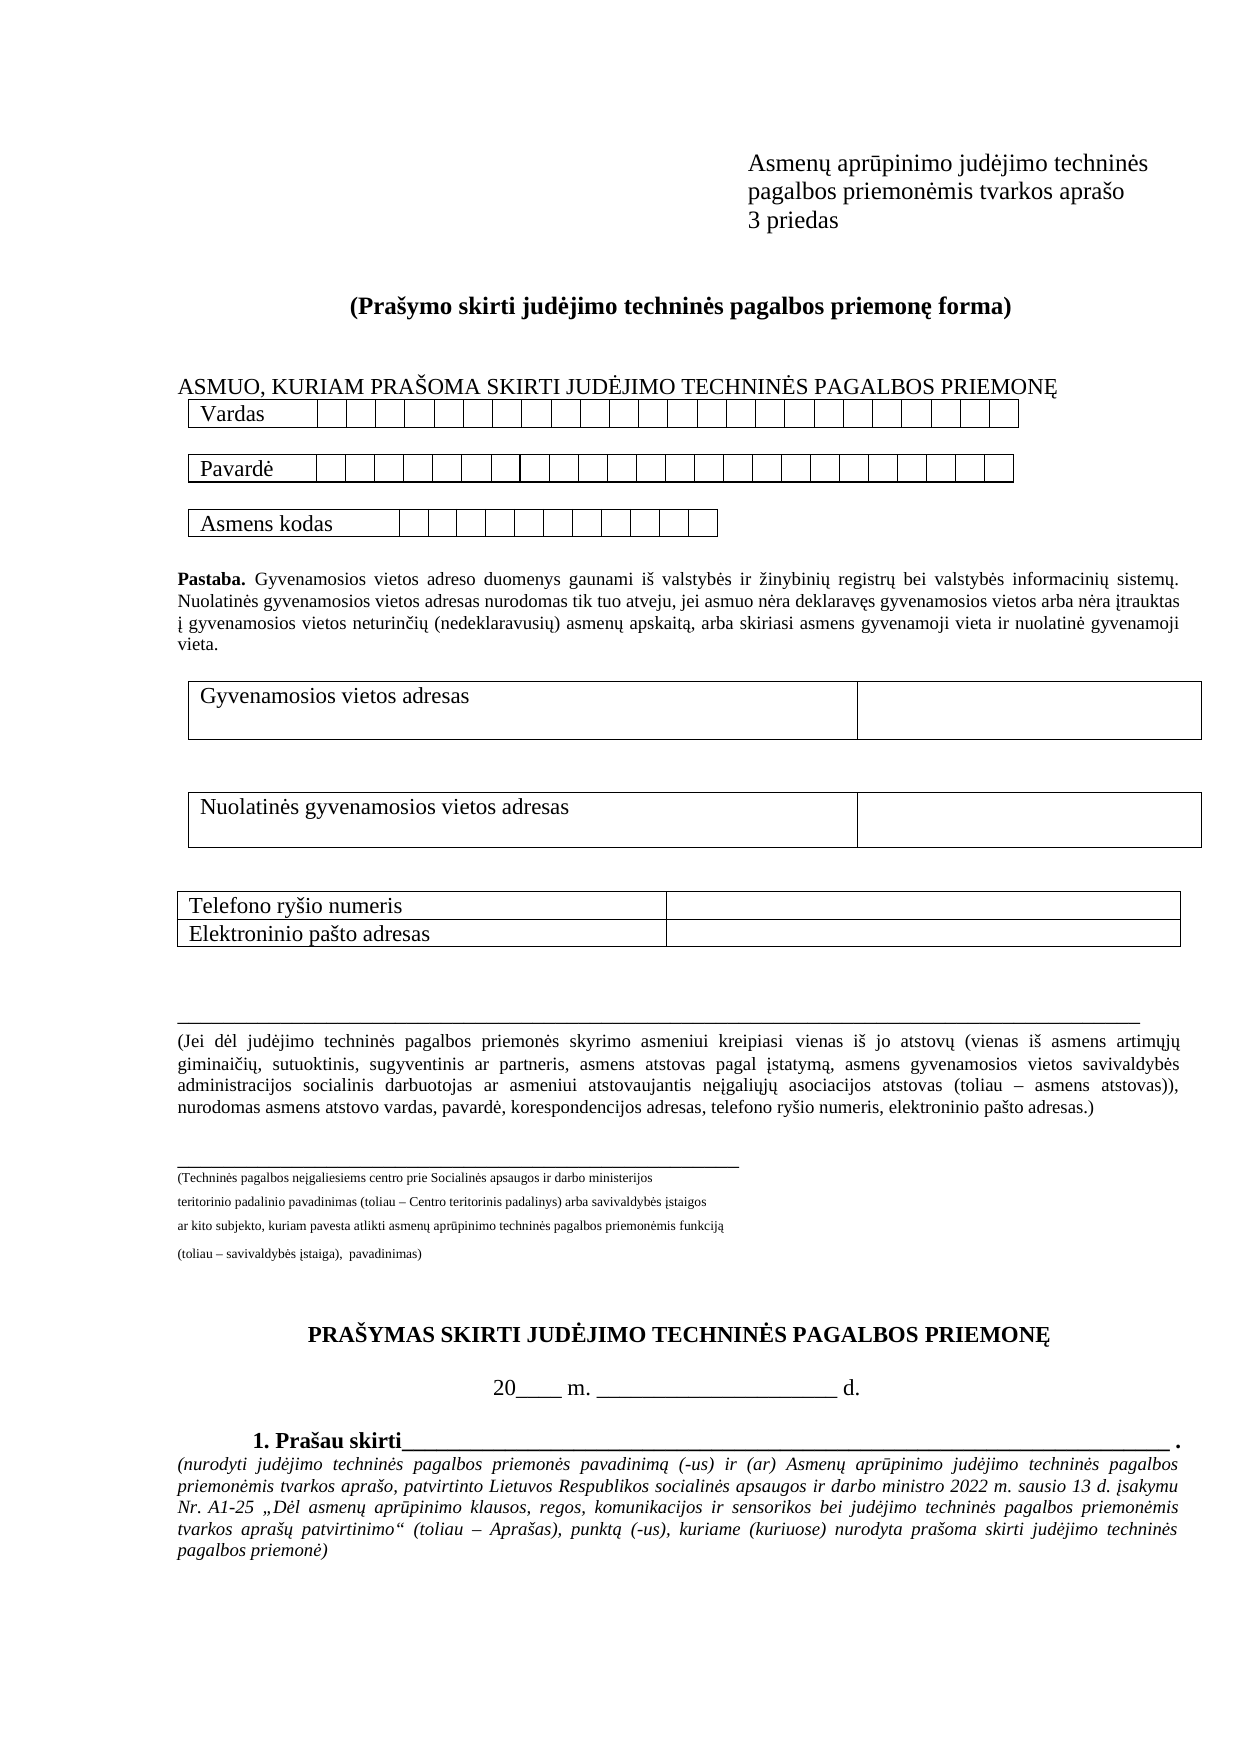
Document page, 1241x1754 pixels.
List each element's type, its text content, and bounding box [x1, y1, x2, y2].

table_header Gyvenamosios vietos adresas [189, 682, 857, 710]
text Asmenų aprūpinimo judėjimo techninės [177, 148, 1181, 176]
table_header [990, 400, 1018, 427]
table_header [666, 455, 694, 481]
table_header [376, 400, 404, 427]
table_header [840, 455, 868, 481]
text (Techninės pagalbos neįgaliesiems centro prie Socialinės apsaugos ir darbo ministerijos [177, 1170, 1181, 1194]
text (Jei dėl judėjimo techninės pagalbos priemonės skyrimo asmeniui kreipiasi vienas iš jo atstovų (vienas iš asmens artimųjų giminaičių, sutuoktinis, sugyventinis ar partneris, asmens atstovas pagal įstatymą, asmens gyvenamosios vietos savivaldybės administracijos socialinis darbuotojas ar asmeniui atstovaujantis neįgaliųjų asociacijos atstovas (toliau – asmens atstovas)), nurodomas asmens atstovo vardas, pavardė, korespondencijos adresas, telefono ryšio numeris, elektroninio pašto adresas.) [177, 1026, 1181, 1117]
table_header [602, 510, 630, 536]
text _________________________________________________ [177, 1143, 1181, 1170]
table_header [550, 455, 578, 481]
table_header [552, 400, 580, 427]
table_header [544, 510, 572, 536]
table_header [873, 400, 901, 427]
table_header Pavardė [189, 455, 316, 481]
table_header [844, 400, 872, 427]
table_header [515, 510, 543, 536]
table_header [433, 455, 461, 481]
text pagalbos priemonėmis tvarkos aprašo [177, 176, 1181, 205]
table_header [698, 400, 726, 427]
table_header [429, 510, 456, 536]
table_header [610, 400, 638, 427]
text 3 priedas [177, 205, 1184, 234]
table_header [486, 510, 514, 536]
table_header [898, 455, 926, 481]
table_header [727, 400, 755, 427]
table_header [405, 400, 434, 427]
table_header Vardas [189, 400, 317, 427]
table_header Nuolatinės gyvenamosios vietos adresas [189, 793, 857, 820]
table_header [902, 400, 931, 427]
table_cell [667, 920, 1180, 946]
table_header [695, 455, 723, 481]
table_header [462, 455, 491, 481]
table_header [927, 455, 955, 481]
text PRAŠYMAS SKIRTI JUDĖJIMO TECHNINĖS PAGALBOS PRIEMONĘ [177, 1321, 1181, 1348]
table_cell Elektroninio pašto adresas [178, 920, 666, 946]
table_header [724, 455, 752, 481]
table_header [858, 682, 1201, 738]
text ____________________________________________________________________________________ [177, 1000, 1181, 1026]
table_header [811, 455, 839, 481]
text ar kito subjekto, kuriam pavesta atlikti asmenų aprūpinimo techninės pagalbos priemonėmis funkciją [177, 1218, 1181, 1242]
table_header [639, 400, 667, 427]
text ASMUO, KURIAM PRAŠOMA SKIRTI JUDĖJIMO TECHNINĖS PAGALBOS PRIEMONĘ [177, 373, 1184, 399]
table_header [956, 455, 984, 481]
table_header [869, 455, 897, 481]
table_header [961, 400, 989, 427]
table_header [400, 510, 428, 536]
table_header [689, 510, 717, 536]
table_header [668, 400, 697, 427]
table_header [985, 455, 1013, 481]
table_header [464, 400, 492, 427]
table_header [579, 455, 607, 481]
subtitle 1. Prašau skirti___________________________________________________________________ . [252, 1427, 1181, 1453]
table_header [782, 455, 810, 481]
table_header [667, 892, 1180, 919]
table_header [756, 400, 784, 427]
table_header [457, 510, 485, 536]
table_header [753, 455, 781, 481]
text (Prašymo skirti judėjimo techninės pagalbos priemonę forma) [177, 291, 1184, 320]
table_header [346, 455, 374, 481]
table_header [637, 455, 665, 481]
table_header [492, 455, 519, 481]
text (toliau – savivaldybės įstaiga), pavadinimas) [177, 1242, 1181, 1271]
table_header [785, 400, 814, 427]
table_header Asmens kodas [189, 510, 399, 536]
table_header [522, 400, 551, 427]
text Pastaba. Gyvenamosios vietos adreso duomenys gaunami iš valstybės ir žinybinių registrų bei valstybės informacinių sistemų. Nuolatinės gyvenamosios vietos adresas nurodomas tik tuo atveju, jei asmuo nėra deklaravęs gyvenamosios vietos arba nėra įtrauktas į gyvenamosios vietos neturinčių (nedeklaravusių) asmenų apskaitą, arba skiriasi asmens gyvenamoji vieta ir nuolatinė gyvenamoji vieta. [177, 564, 1181, 655]
table_header [573, 510, 601, 536]
table_header [581, 400, 609, 427]
table_header [815, 400, 843, 427]
text (nurodyti judėjimo techninės pagalbos priemonės pavadinimą (-us) ir (ar) Asmenų aprūpinimo judėjimo techninės pagalbos priemonėmis tvarkos aprašo, patvirtinto Lietuvos Respublikos socialinės apsaugos ir darbo ministro 2022 m. sausio 13 d. įsakymu Nr. A1-25 „Dėl asmenų aprūpinimo klausos, regos, komunikacijos ir sensorikos bei judėjimo techninės pagalbos priemonėmis tvarkos aprašų patvirtinimo“ (toliau – Aprašas), punktą (-us), kuriame (kuriuose) nurodyta prašoma skirti judėjimo techninės pagalbos priemonė) [177, 1453, 1181, 1561]
table_header Telefono ryšio numeris [178, 892, 666, 919]
table_header [375, 455, 403, 481]
table_header [521, 455, 549, 481]
table_header [404, 455, 432, 481]
table_header [932, 400, 960, 427]
table_header [631, 510, 659, 536]
table_header [493, 400, 521, 427]
table_header [1014, 454, 1181, 481]
table_header [435, 400, 463, 427]
table_header [317, 455, 345, 481]
text 20____ m. _____________________ d. [177, 1374, 1181, 1400]
table_header [318, 400, 346, 427]
table_header [608, 455, 636, 481]
table_header [858, 793, 1201, 847]
table_header [660, 510, 688, 536]
table_header [347, 400, 375, 427]
text teritorinio padalinio pavadinimas (toliau – Centro teritorinis padalinys) arba savivaldybės įstaigos [177, 1194, 1181, 1218]
table_cell [189, 710, 857, 738]
table_header [718, 509, 1202, 536]
table_cell [189, 820, 857, 847]
